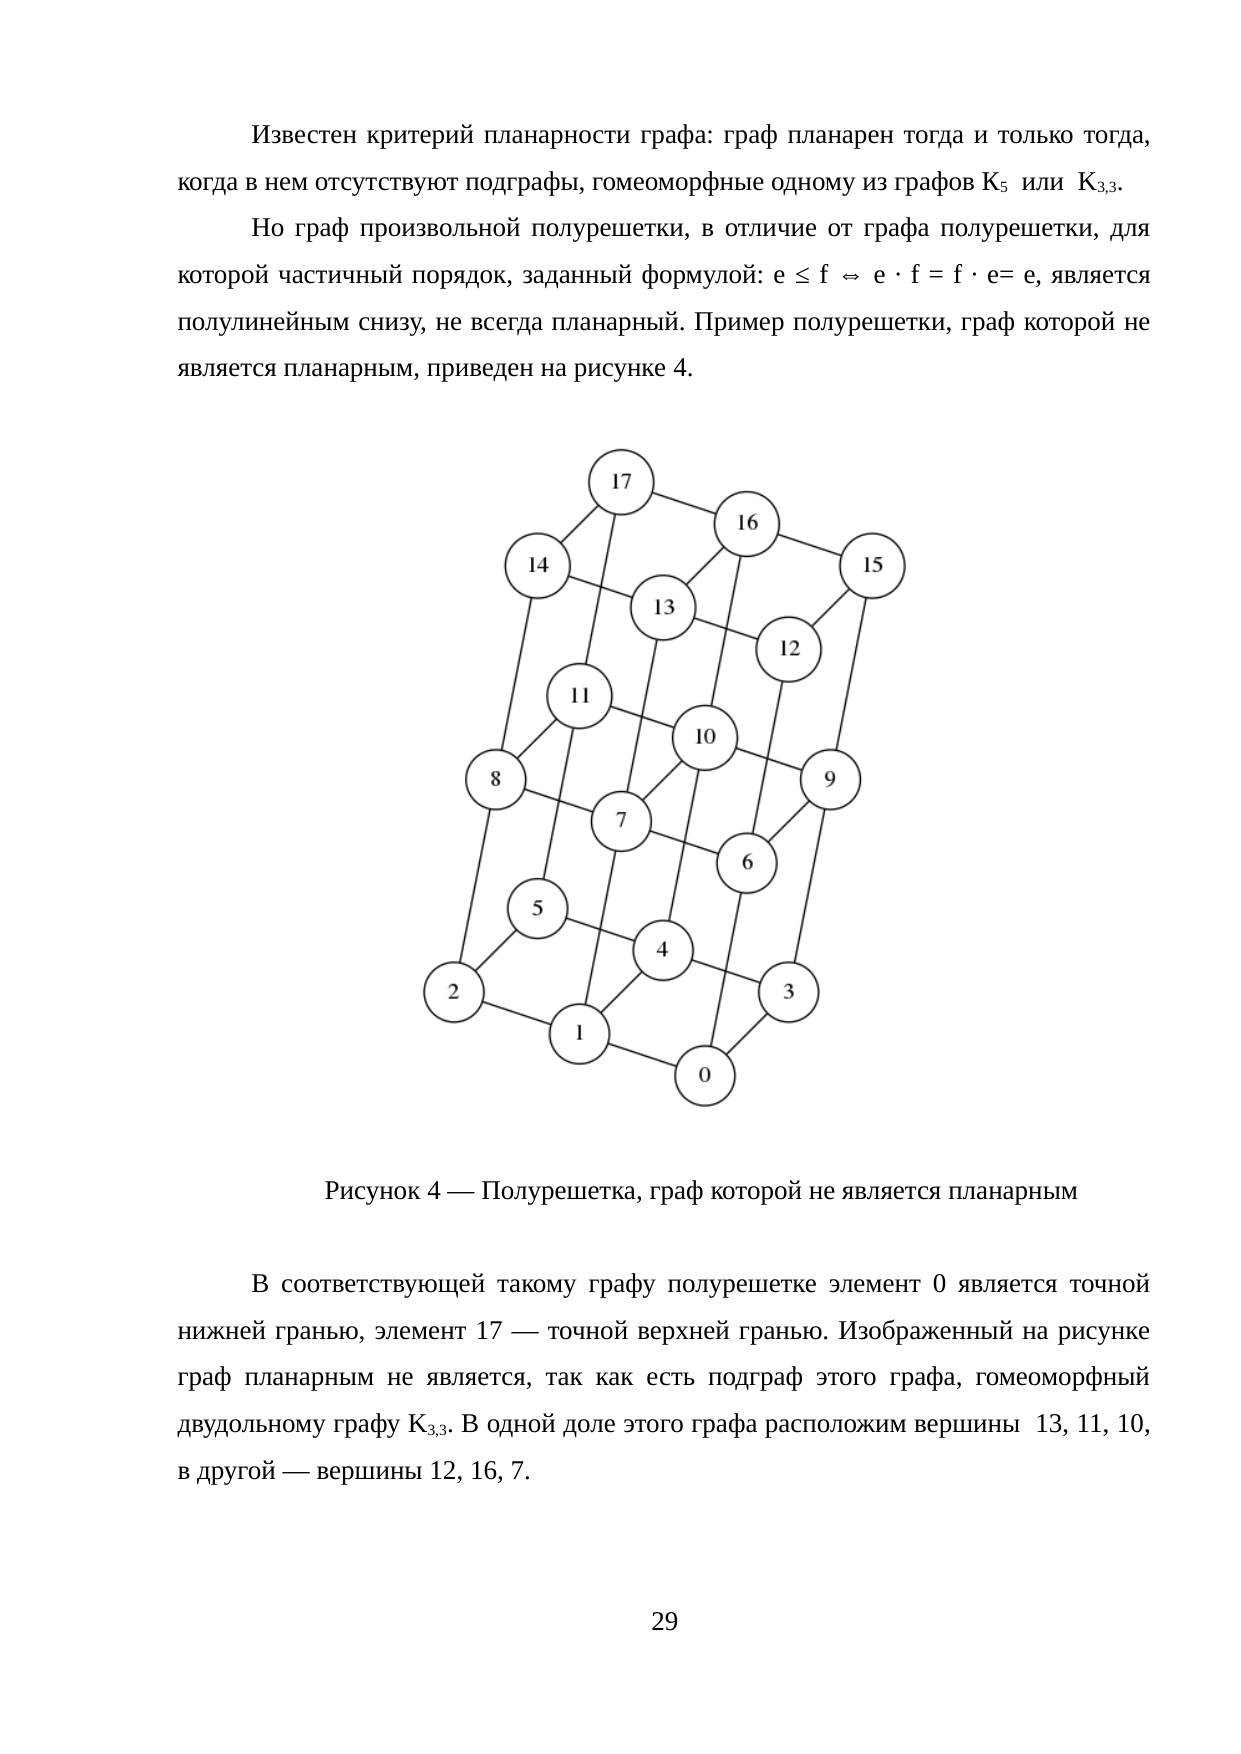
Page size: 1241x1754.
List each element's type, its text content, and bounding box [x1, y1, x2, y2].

text Но граф произвольной полурешетки, в отличие от графа полурешетки, для которой частичный порядок, заданный формулой: e ≤ f ⇔ e ∙ f = f ∙ e= e, является полулинейным снизу, не всегда планарный. Пример полурешетки, граф которой не является планарным, приведен на рисунке 4. [177, 211, 1152, 383]
text Известен критерий планарности графа: граф планарен тогда и только тогда, когда в нем отсутствуют подграфы, гомеоморфные одному из графов К5 или K3,3. [177, 118, 1152, 196]
text В соответствующей такому графу полурешетке элемент 0 является точной нижней гранью, элемент 17 — точной верхней гранью. Изображенный на рисунке граф планарным не является, так как есть подграф этого графа, гомеоморфный двудольному графу K3,3. В одной доле этого графа расположим вершины 13, 11, 10, в другой — вершины 12, 16, 7. [177, 1267, 1152, 1485]
picture [418, 444, 911, 1112]
text Рисунок 4 — Полурешетка, граф которой не является планарным [177, 1174, 1152, 1205]
